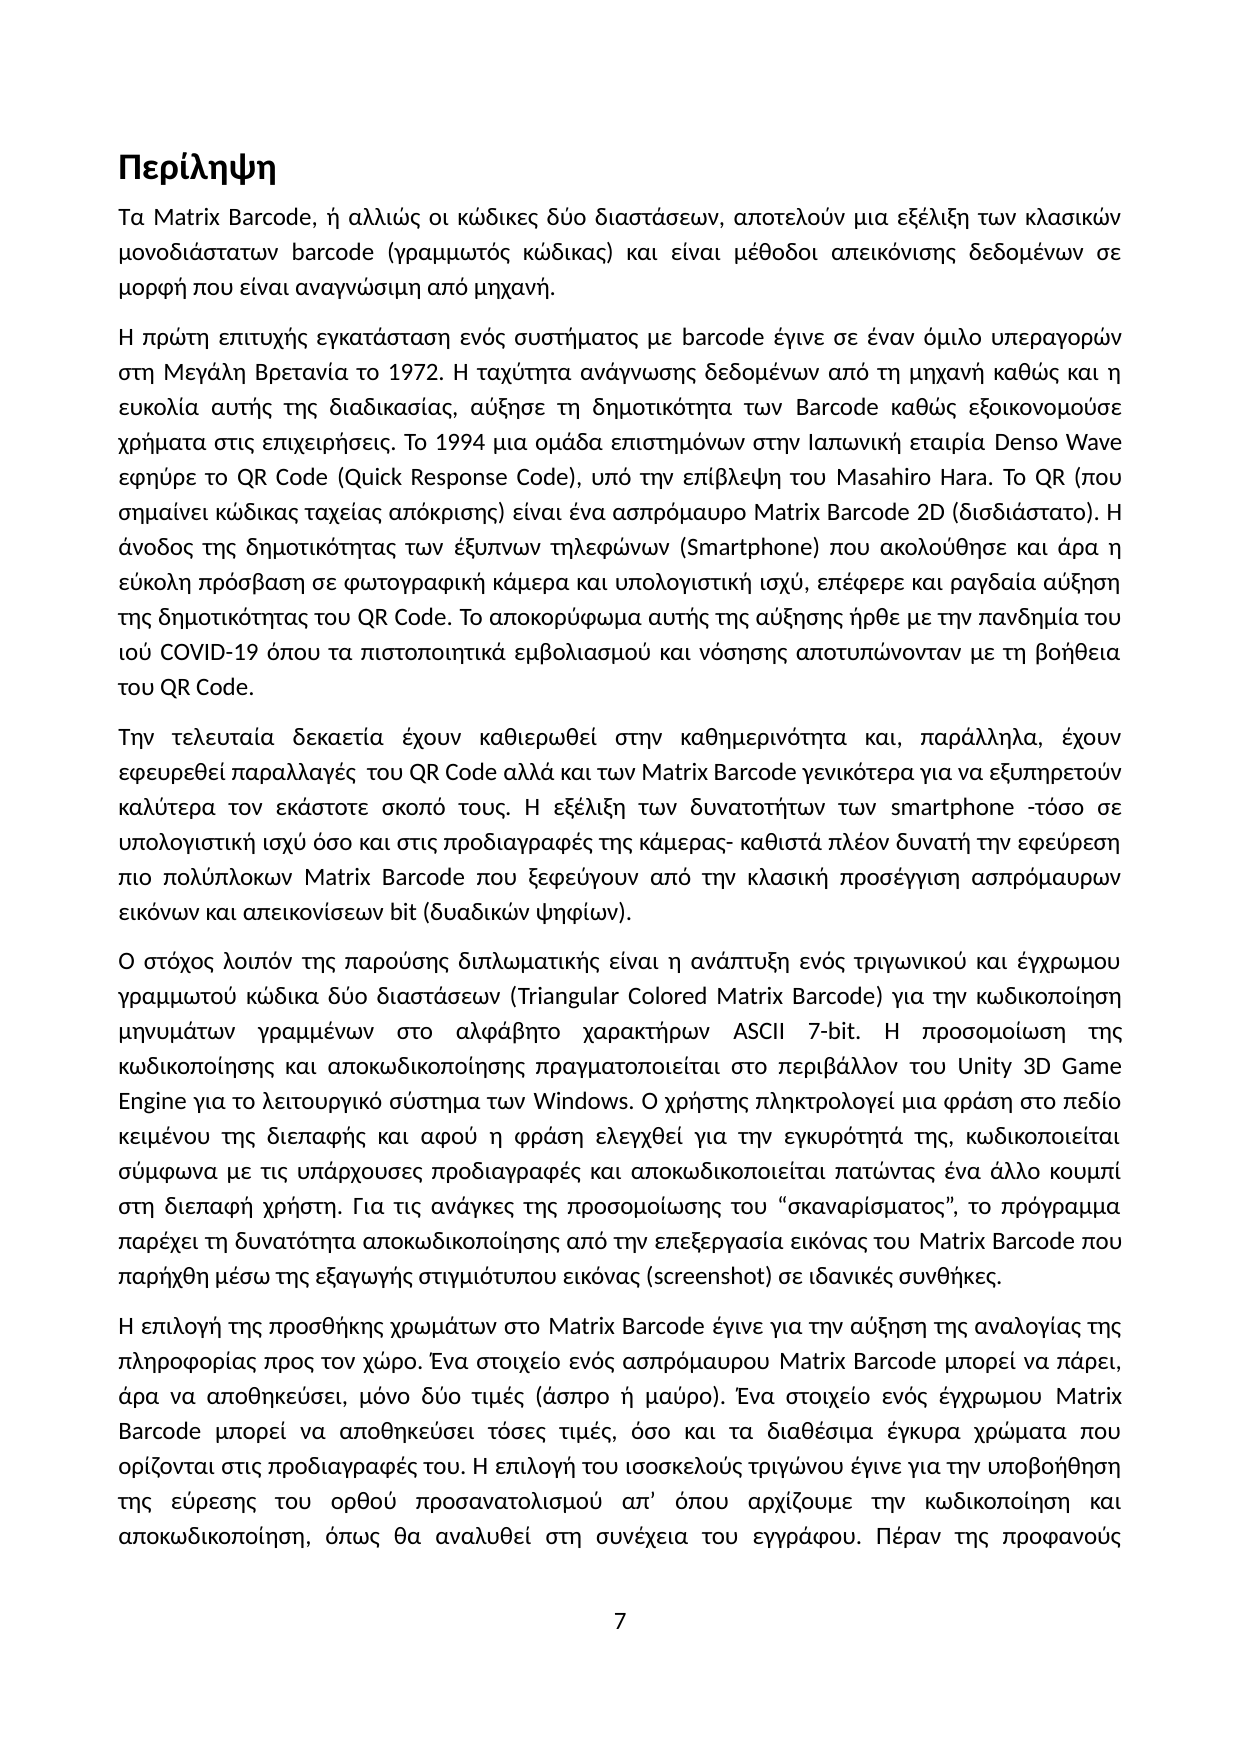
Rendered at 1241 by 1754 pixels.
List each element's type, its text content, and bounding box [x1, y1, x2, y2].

text Τα Matrix Barcode, ή αλλιώς οι κώδικες δύο διαστάσεων, αποτελούν μια εξέλιξη των κλασικών μονοδιάστατων barcode (γραμμωτός κώδικας) και είναι μέθοδοι απεικόνισης δεδομένων σε μορφή που είναι αναγνώσιμη από μηχανή. [118, 201, 1122, 302]
text Την τελευταία δεκαετία έχουν καθιερωθεί στην καθημερινότητα και, παράλληλα, έχουν εφευρεθεί παραλλαγές του QR Code αλλά και των Matrix Barcode γενικότερα για να εξυπηρετούν καλύτερα τον εκάστοτε σκοπό τους. Η εξέλιξη των δυνατοτήτων των smartphone -τόσο σε υπολογιστική ισχύ όσο και στις προδιαγραφές της κάμερας- καθιστά πλέον δυνατή την εφεύρεση πιο πολύπλοκων Matrix Barcode που ξεφεύγουν από την κλασική προσέγγιση ασπρόμαυρων εικόνων και απεικονίσεων bit (δυαδικών ψηφίων). [118, 721, 1122, 926]
text Η επιλογή της προσθήκης χρωμάτων στο Matrix Barcode έγινε για την αύξηση της αναλογίας της πληροφορίας προς τον χώρο. Ένα στοιχείο ενός ασπρόμαυρου Matrix Barcode μπορεί να πάρει, άρα να αποθηκεύσει, μόνο δύο τιμές (άσπρο ή μαύρο). Ένα στοιχείο ενός έγχρωμου Matrix Barcode μπορεί να αποθηκεύσει τόσες τιμές, όσο και τα διαθέσιμα έγκυρα χρώματα που ορίζονται στις προδιαγραφές του. Η επιλογή του ισοσκελούς τριγώνου έγινε για την υποβοήθηση της εύρεσης του ορθού προσανατολισμού απ’ όπου αρχίζουμε την κωδικοποίηση και αποκωδικοποίηση, όπως θα αναλυθεί στη συνέχεια του εγγράφου. Πέραν της προφανούς [118, 1310, 1122, 1550]
text Ο στόχος λοιπόν της παρούσης διπλωματικής είναι η ανάπτυξη ενός τριγωνικού και έγχρωμου γραμμωτού κώδικα δύο διαστάσεων (Triangular Colored Matrix Barcode) για την κωδικοποίηση μηνυμάτων γραμμένων στο αλφάβητο χαρακτήρων ASCII 7-bit. Η προσομοίωση της κωδικοποίησης και αποκωδικοποίησης πραγματοποιείται στο περιβάλλον του Unity 3D Game Engine για το λειτουργικό σύστημα των Windows. Ο χρήστης πληκτρολογεί μια φράση στο πεδίο κειμένου της διεπαφής και αφού η φράση ελεγχθεί για την εγκυρότητά της, κωδικοποιείται σύμφωνα με τις υπάρχουσες προδιαγραφές και αποκωδικοποιείται πατώντας ένα άλλο κουμπί στη διεπαφή χρήστη. Για τις ανάγκες της προσομοίωσης του “σκαναρίσματος”, το πρόγραμμα παρέχει τη δυνατότητα αποκωδικοποίησης από την επεξεργασία εικόνας του Matrix Barcode που παρήχθη μέσω της εξαγωγής στιγμιότυπου εικόνας (screenshot) σε ιδανικές συνθήκες. [118, 945, 1122, 1291]
subtitle Περίληψη [118, 143, 1122, 189]
text Η πρώτη επιτυχής εγκατάσταση ενός συστήματος με barcode έγινε σε έναν όμιλο υπεραγορών στη Μεγάλη Βρετανία το 1972. Η ταχύτητα ανάγνωσης δεδομένων από τη μηχανή καθώς και η ευκολία αυτής της διαδικασίας, αύξησε τη δημοτικότητα των Barcode καθώς εξοικονομούσε χρήματα στις επιχειρήσεις. Το 1994 μια ομάδα επιστημόνων στην Ιαπωνική εταιρία Denso Wave εφηύρε το QR Code (Quick Response Code), υπό την επίβλεψη του Masahiro Hara. Το QR (που σημαίνει κώδικας ταχείας απόκρισης) είναι ένα ασπρόμαυρο Matrix Barcode 2D (δισδιάστατο). Η άνοδος της δημοτικότητας των έξυπνων τηλεφώνων (Smartphone) που ακολούθησε και άρα η εύκολη πρόσβαση σε φωτογραφική κάμερα και υπολογιστική ισχύ, επέφερε και ραγδαία αύξηση της δημοτικότητας του QR Code. Το αποκορύφωμα αυτής της αύξησης ήρθε με την πανδημία του ιού COVID-19 όπου τα πιστοποιητικά εμβολιασμού και νόσησης αποτυπώνονταν με τη βοήθεια του QR Code. [118, 321, 1122, 702]
